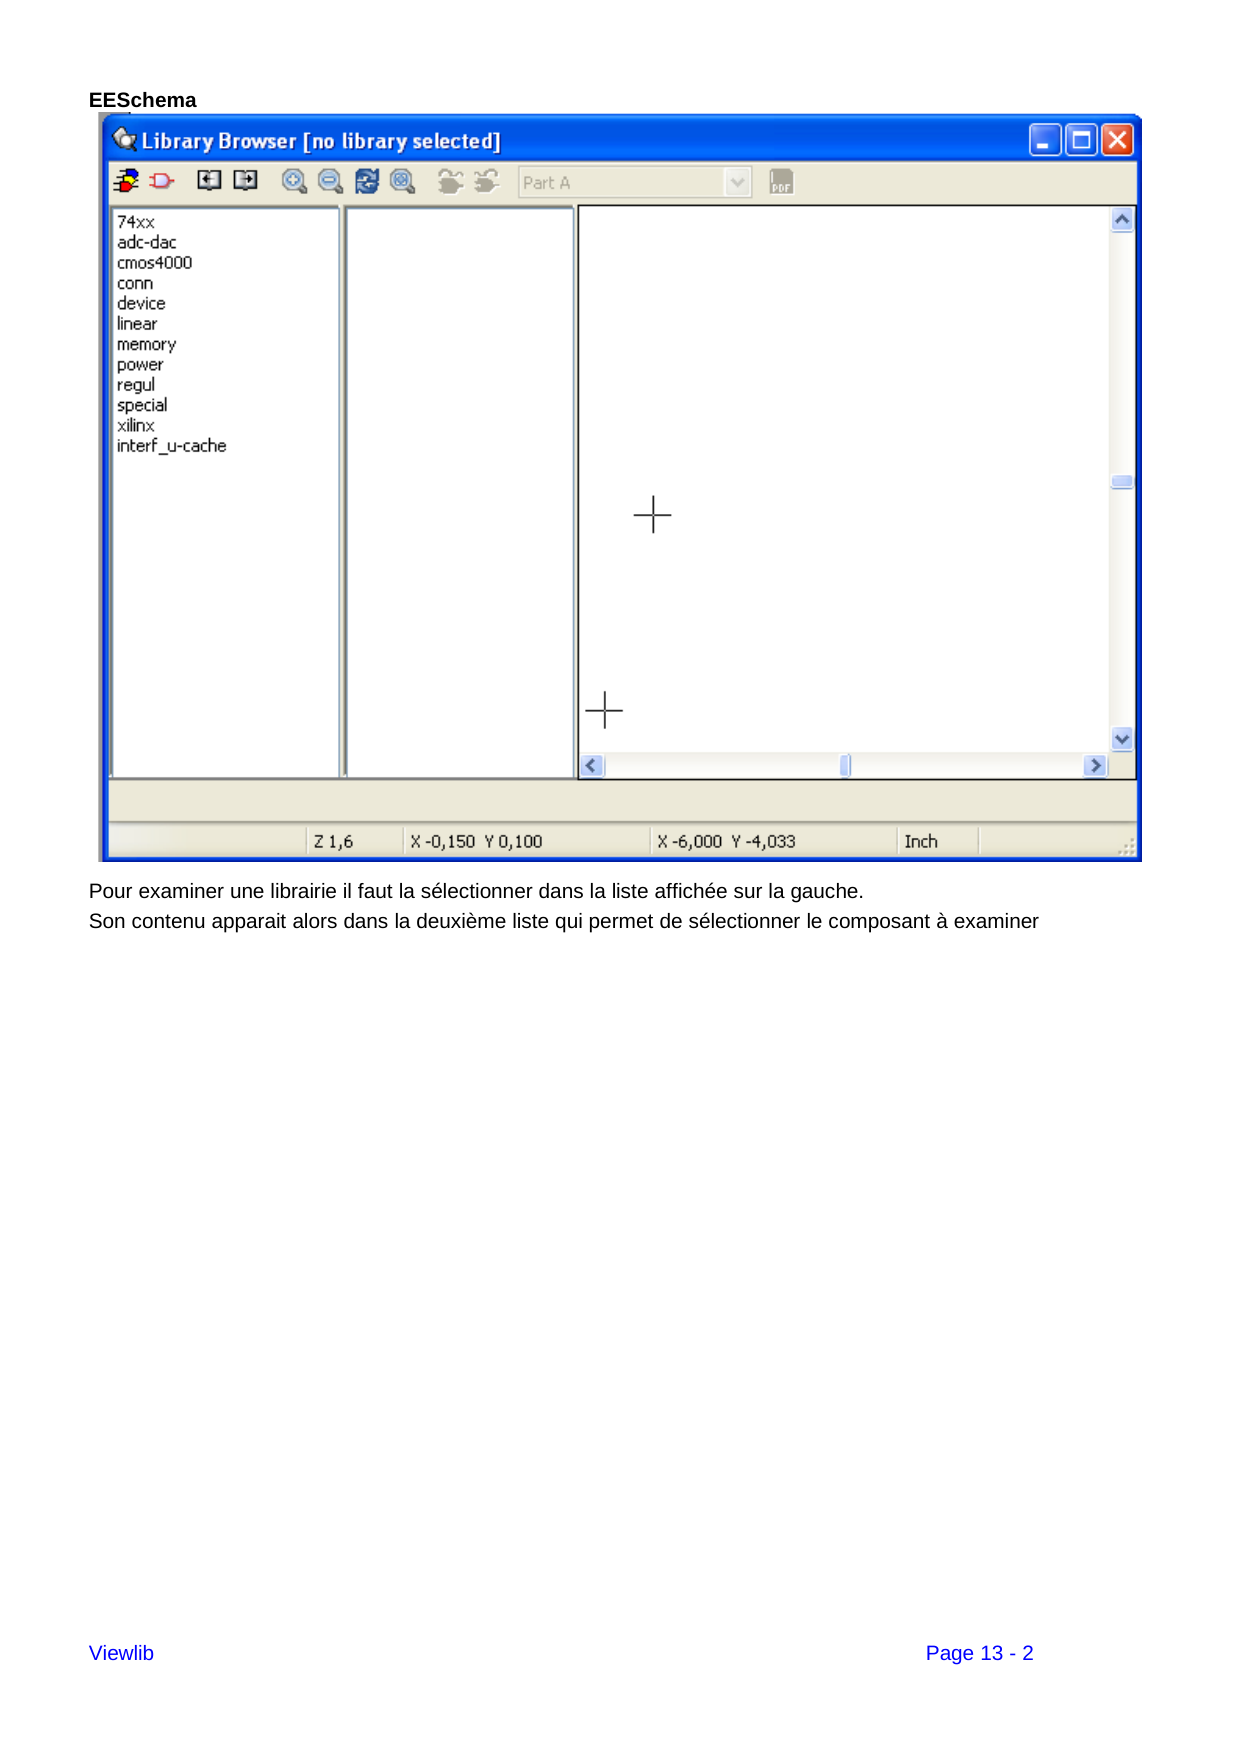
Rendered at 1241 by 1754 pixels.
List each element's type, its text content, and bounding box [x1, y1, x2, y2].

text Pour examiner une librairie il faut la sélectionner dans la liste affichée sur la gauche. [88, 880, 1152, 903]
text Son contenu apparait alors dans la deuxième liste qui permet de sélectionner le composant à examiner [88, 909, 1152, 933]
picture [98, 112, 1142, 862]
